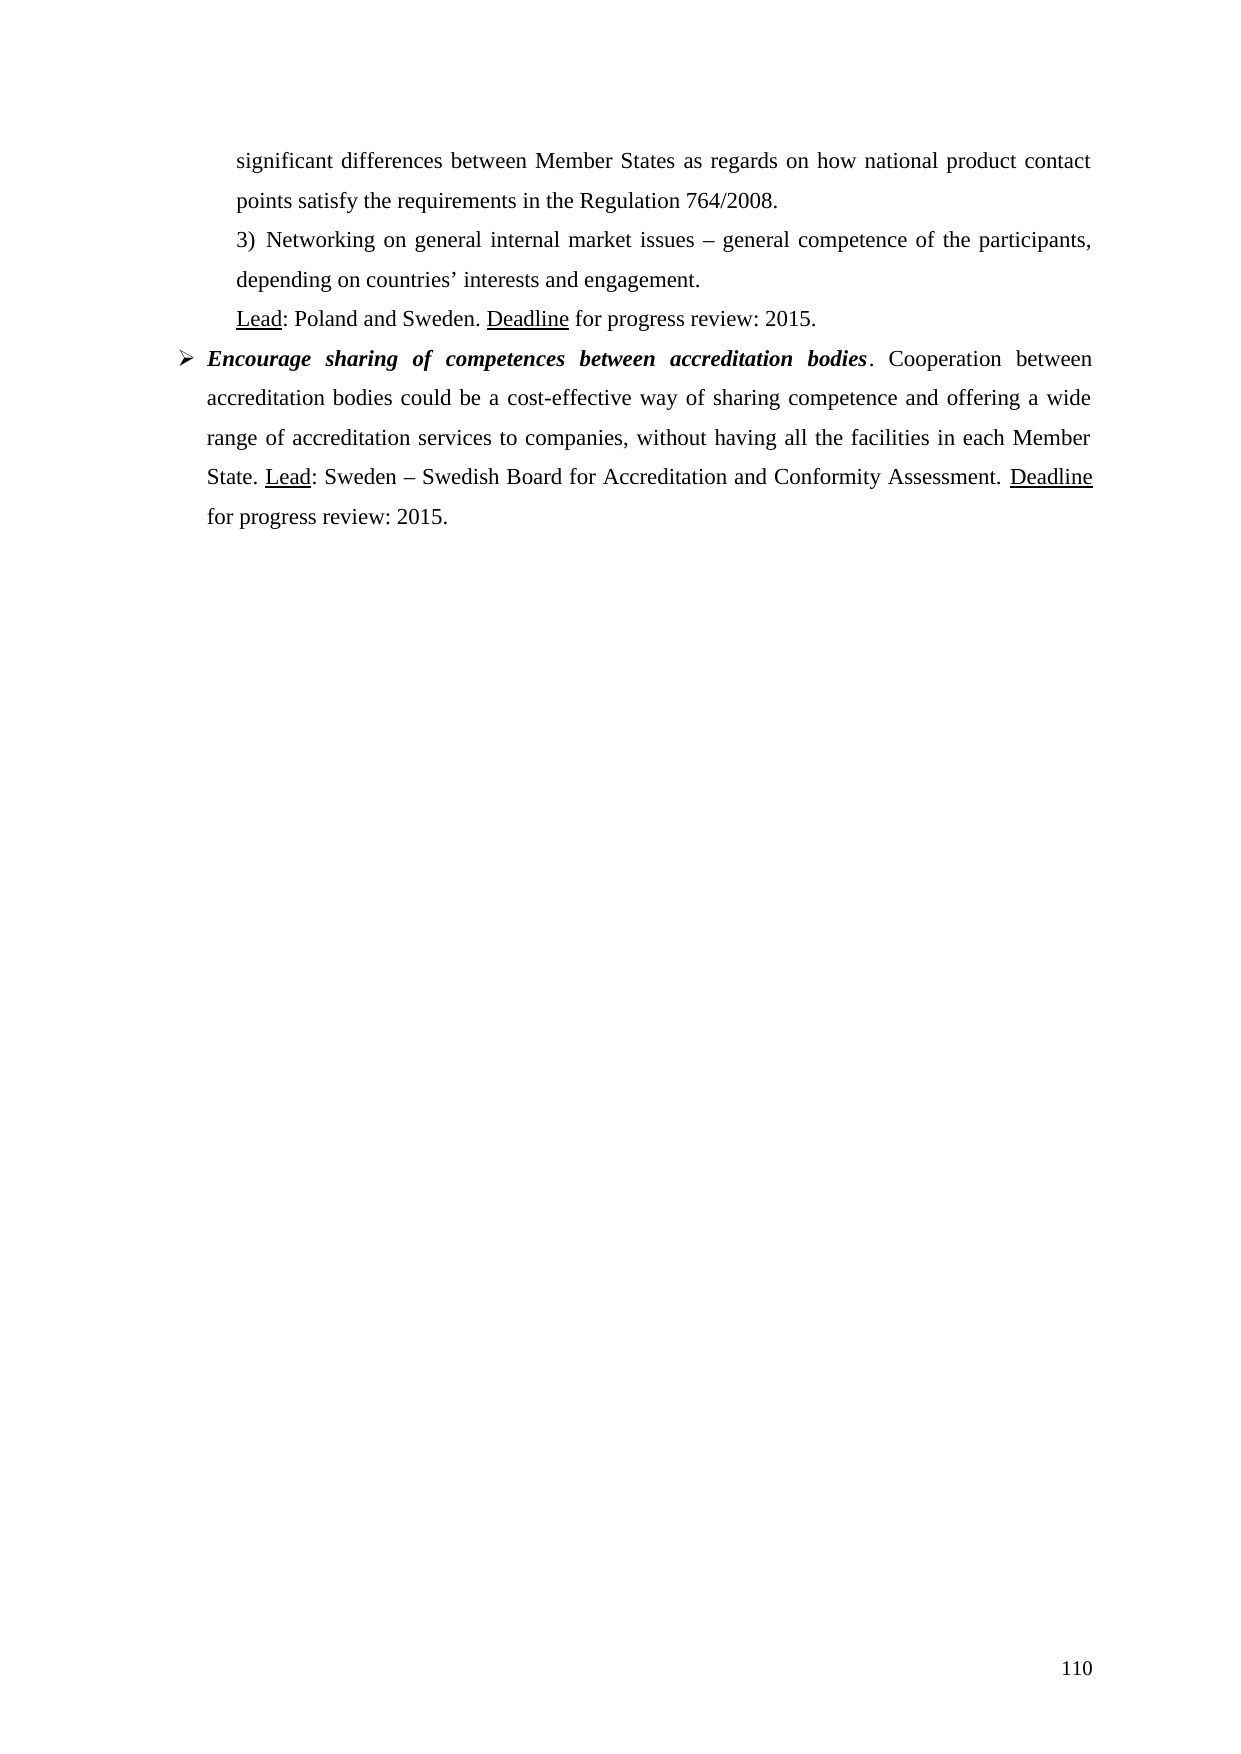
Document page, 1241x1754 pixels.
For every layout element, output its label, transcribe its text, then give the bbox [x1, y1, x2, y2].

text Lead: Poland and Sweden. Deadline for progress review: 2015. [161, 306, 1093, 332]
list Encourage sharing of competences between accreditation bodies. Cooperation between accreditation bodies could be a cost-effective way of sharing competence and offering a wide range of accreditation services to companies, without having all the facilities in each Member State. Lead: Sweden – Swedish Board for Accreditation and Conformity Assessment. Deadline for progress review: 2015. [177, 345, 1093, 529]
list significant differences between Member States as regards on how national product contact points satisfy the requirements in the Regulation 764/2008. [236, 148, 1093, 213]
list Networking on general internal market issues – general competence of the participants, depending on countries’ interests and engagement. [236, 227, 1093, 292]
